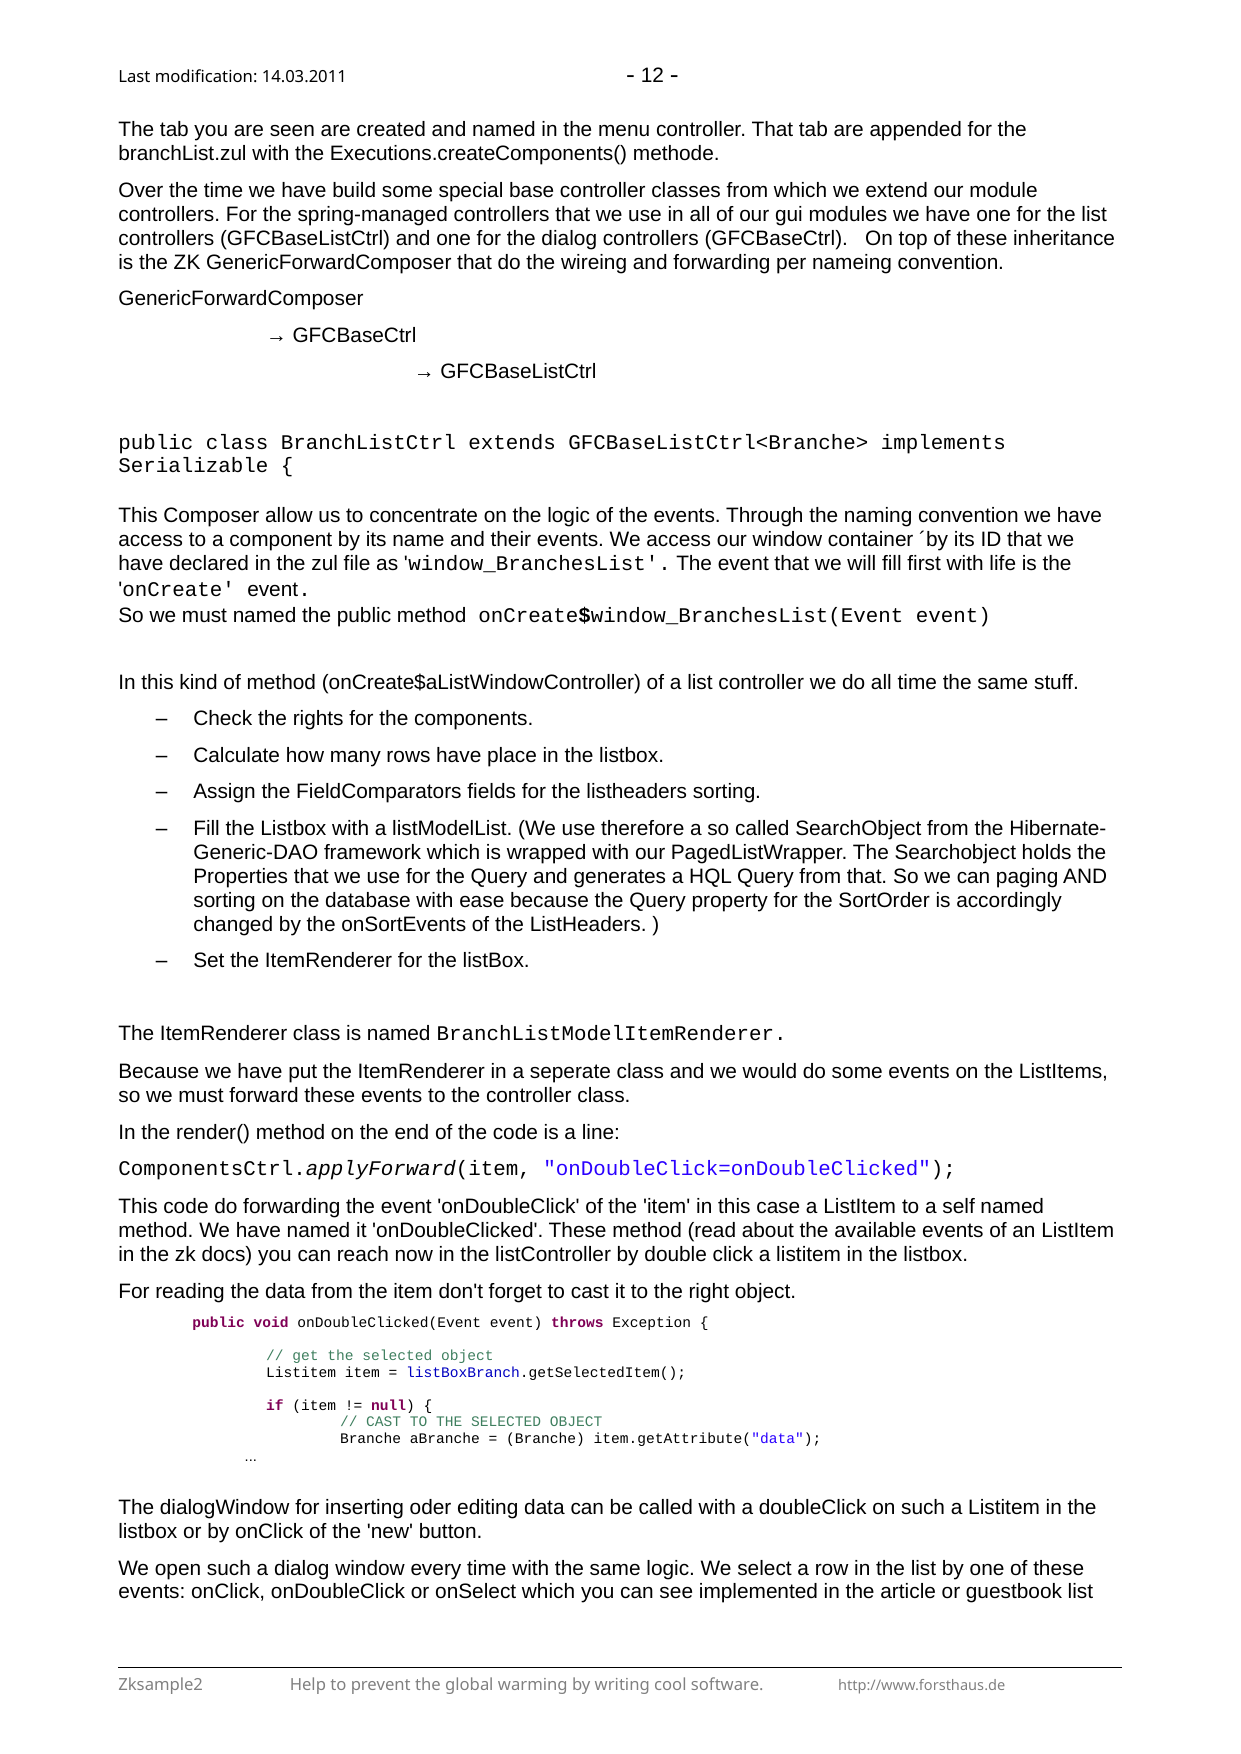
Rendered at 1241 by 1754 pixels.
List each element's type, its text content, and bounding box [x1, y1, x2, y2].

text For reading the data from the item don't forget to cast it to the right object. [118, 1279, 1122, 1303]
text Listitem item = listBoxBranch.getSelectedItem(); [118, 1365, 1122, 1381]
text The ItemRenderer class is named BranchListModelItemRenderer. [118, 1021, 1122, 1047]
text → GFCBaseCtrl [118, 322, 1122, 346]
text // get the selected object [118, 1348, 1122, 1365]
text In this kind of method (onCreate$aListWindowController) of a list controller we do all time the same stuff. [118, 669, 1122, 693]
text We open such a dialog window every time with the same logic. We select a row in the list by one of these events: onClick, onDoubleClick or onSelect which you can see implemented in the article or guestbook list [118, 1555, 1122, 1603]
text Over the time we have build some special base controller classes from which we extend our module controllers. For the spring-managed controllers that we use in all of our gui modules we have one for the list controllers (GFCBaseListCtrl) and one for the dialog controllers (GFCBaseCtrl). On top of these inheritance is the ZK GenericForwardComposer that do the wireing and forwarding per nameing convention. [118, 178, 1122, 273]
text This code do forwarding the event 'onDoubleClick' of the 'item' in this case a ListItem to a self named method. We have named it 'onDoubleClicked'. These method (read about the available events of an ListItem in the zk docs) you can reach now in the listController by double click a listitem in the listbox. [118, 1194, 1122, 1266]
text The dialogWindow for inserting oder editing data can be called with a doubleClick on such a Listitem in the listbox or by onClick of the 'new' button. [118, 1495, 1122, 1543]
text if (item != null) { [118, 1398, 1122, 1414]
text → GFCBaseListCtrl [118, 359, 1122, 383]
text Branche aBranche = (Branche) item.getAttribute("data"); [118, 1431, 1122, 1448]
text So we must named the public method onCreate$window_BranchesList(Event event) [118, 602, 1122, 628]
list Fill the Listbox with a listModelList. (We use therefore a so called SearchObject from the Hibernate-Generic-DAO framework which is wrapped with our PagedListWrapper. The Searchobject holds the Properties that we use for the Query and generates a HQL Query from that. So we can paging AND sorting on the database with ease because the Query property for the SortOrder is accordingly changed by the onSortEvents of the ListHeaders. ) [156, 816, 1122, 936]
list Set the ItemRenderer for the listBox. [156, 948, 1122, 972]
text ComponentsCtrl.applyForward(item, "onDoubleClick=onDoubleClicked"); [118, 1158, 1122, 1182]
text public void onDoubleClicked(Event event) throws Exception { [118, 1315, 1122, 1332]
text GenericForwardComposer [118, 286, 1122, 310]
text In the render() method on the end of the code is a line: [118, 1120, 1122, 1146]
list Assign the FieldComparators fields for the listheaders sorting. [156, 779, 1122, 803]
text Because we have put the ItemRenderer in a seperate class and we would do some events on the ListItems, so we must forward these events to the controller class. [118, 1059, 1122, 1107]
list Calculate how many rows have place in the listbox. [156, 742, 1122, 767]
text // CAST TO THE SELECTED OBJECT [118, 1414, 1122, 1431]
text public class BranchListCtrl extends GFCBaseListCtrl<Branche> implements Serializable { [118, 432, 1122, 479]
text The tab you are seen are created and named in the menu controller. That tab are appended for the branchList.zul with the Executions.createComponents() methode. [118, 117, 1122, 165]
text ... [118, 1448, 1122, 1466]
text This Composer allow us to concentrate on the logic of the events. Through the naming convention we have access to a component by its name and their events. We access our window container ´by its ID that we have declared in the zul file as 'window_BranchesList'. The event that we will fill first with life is the 'onCreate' event. [118, 503, 1122, 602]
list Check the rights for the components. [156, 706, 1122, 730]
